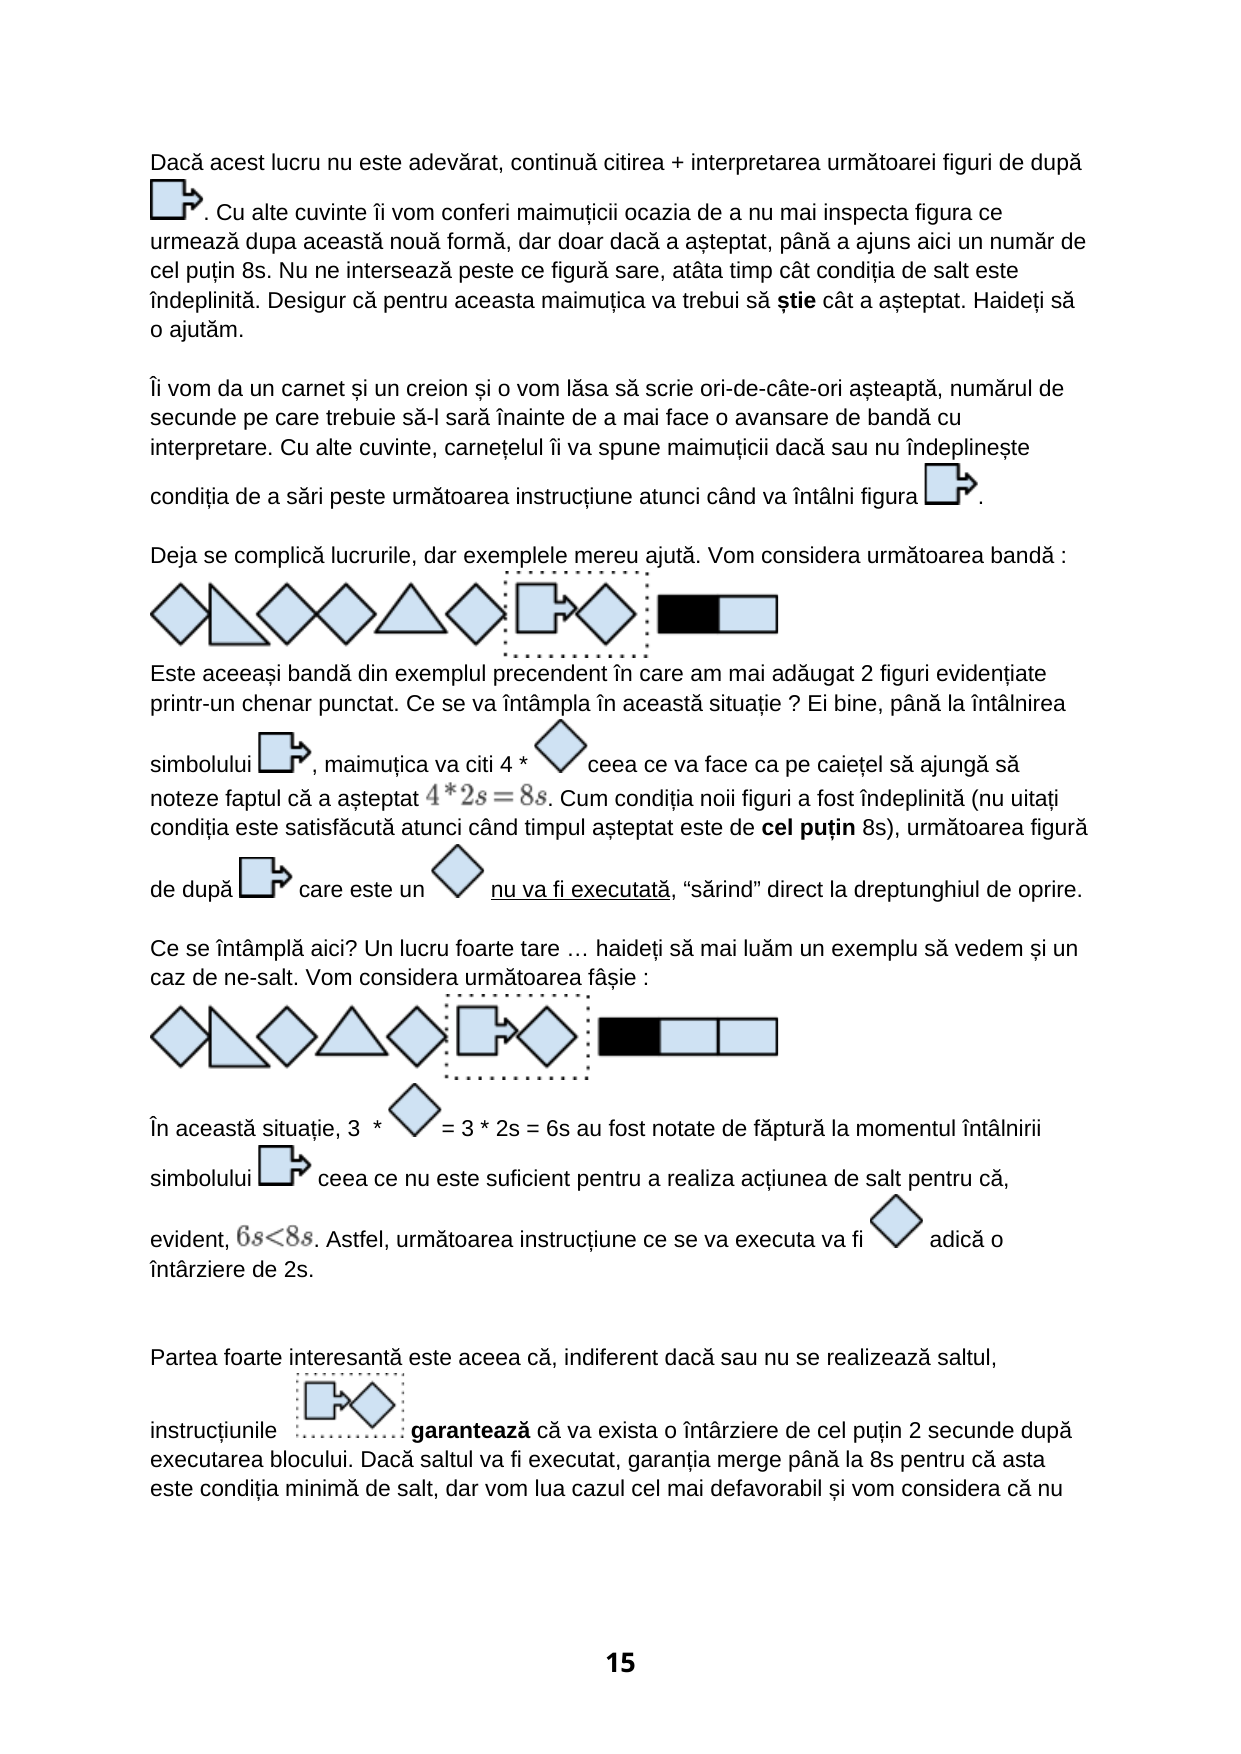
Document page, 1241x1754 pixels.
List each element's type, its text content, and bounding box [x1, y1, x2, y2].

text Deja se complică lucrurile, dar exemplele mereu ajută. Vom considera următoarea bandă : [150, 542, 1090, 568]
picture [239, 857, 293, 898]
text În această situație, 3 * = 3 * 2s = 6s au fost notate de făptură la momentul întâlnirii simbolului ceea ce nu este suficient pentru a realiza acțiunea de salt pentru că, evident, . Astfel, următoarea instrucțiune ce se va executa va fi adică o întârziere de 2s. [150, 1084, 1090, 1282]
picture [150, 994, 779, 1080]
picture [431, 844, 485, 898]
text Dacă acest lucru nu este adevărat, continuă citirea + interpretarea următoarei figuri de după . Cu alte cuvinte îi vom conferi maimuțicii ocazia de a nu mai inspecta figura ce urmează dupa această nouă formă, dar doar dacă a așteptat, până a ajuns aici un număr de cel puțin 8s. Nu ne intersează peste ce figură sare, atâta timp cât condiția de salt este îndeplinită. Desigur că pentru aceasta maimuțica va trebui să știe cât a așteptat. Haideți să o ajutăm. [150, 150, 1090, 342]
picture [388, 1083, 442, 1137]
text Este aceeași bandă din exemplul precendent în care am mai adăugat 2 figuri evidențiate printr-un chenar punctat. Ce se va întâmpla în această situație ? Ei bine, până la întâlnirea simbolului , maimuțica va citi 4 * ceea ce va face ca pe caiețel să ajungă să noteze faptul că a așteptat . Cum condiția noii figuri a fost îndeplinită (nu uitați condiția este satisfăcută atunci când timpul așteptat este de cel puțin 8s), următoarea figură de după care este un nu va fi executată, “sărind” direct la dreptunghiul de oprire. [150, 661, 1090, 902]
picture [425, 781, 548, 807]
picture [150, 571, 779, 658]
picture [296, 1373, 405, 1438]
picture [258, 732, 312, 773]
picture [258, 1145, 312, 1186]
text Îi vom da un carnet și un creion și o vom lăsa să scrie ori-de-câte-ori așteaptă, numărul de secunde pe care trebuie să-l sară înainte de a mai face o avansare de bandă cu interpretare. Cu alte cuvinte, carnețelul îi va spune maimuțicii dacă sau nu îndeplinește condiția de a sări peste următoarea instrucțiune atunci când va întâlni figura . [150, 376, 1090, 509]
text Ce se întâmplă aici? Un lucru foarte tare … haideți să mai luăm un exemplu să vedem și un caz de ne-salt. Vom considera următoarea fâșie : [150, 936, 1090, 991]
picture [924, 463, 978, 505]
text Partea foarte interesantă este aceea că, indiferent dacă sau nu se realizează saltul, instrucțiunile garantează că va exista o întârziere de cel puțin 2 secunde după executarea blocului. Dacă saltul va fi executat, garanția merge până la 8s pentru că asta este condiția minimă de salt, dar vom lua cazul cel mai defavorabil și vom considera că nu [150, 1344, 1090, 1502]
picture [150, 179, 204, 220]
picture [236, 1224, 314, 1248]
picture [870, 1194, 923, 1248]
picture [534, 719, 588, 773]
